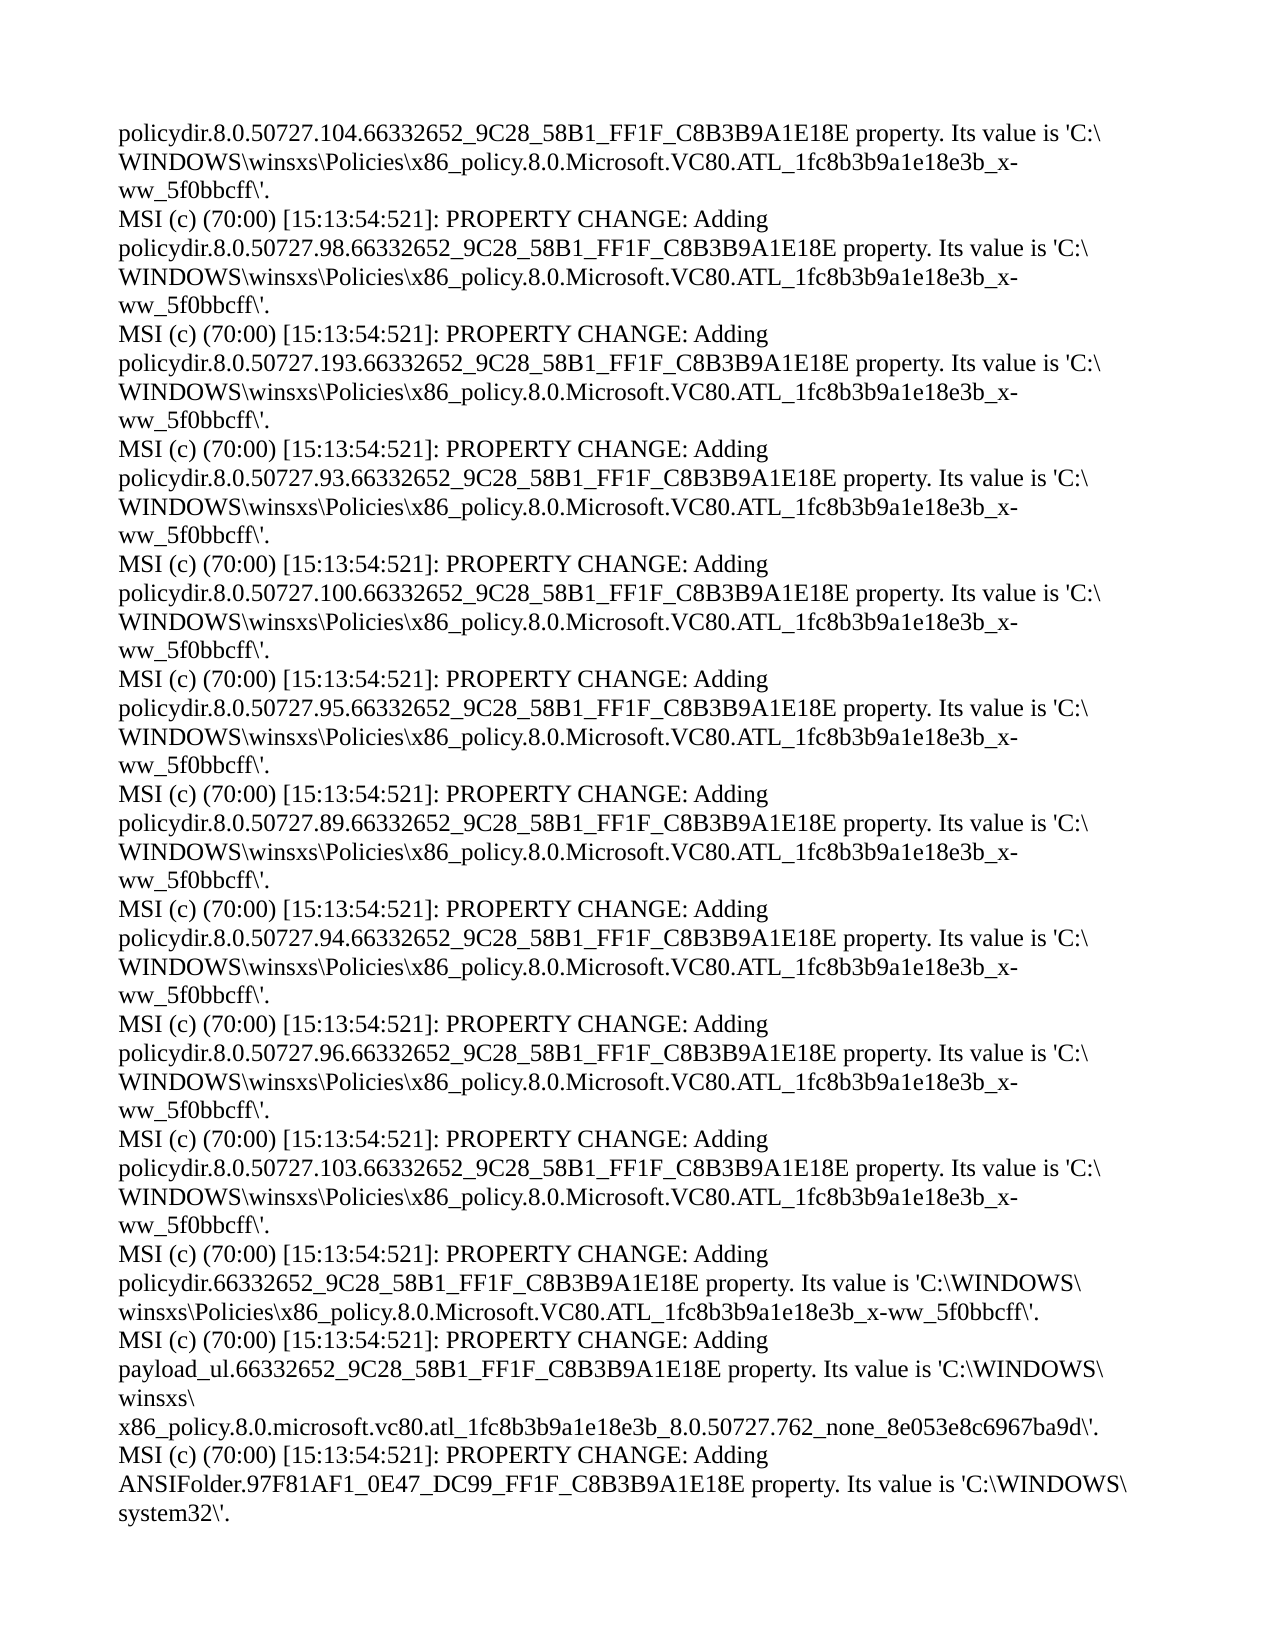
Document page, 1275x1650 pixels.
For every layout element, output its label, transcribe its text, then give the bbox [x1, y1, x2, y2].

text MSI (c) (70:00) [15:13:54:521]: PROPERTY CHANGE: Adding policydir.66332652_9C28_58B1_FF1F_C8B3B9A1E18E property. Its value is 'C:\WINDOWS\winsxs\Policies\x86_policy.8.0.Microsoft.VC80.ATL_1fc8b3b9a1e18e3b_x-ww_5f0bbcff\'. [118, 1239, 1157, 1326]
text MSI (c) (70:00) [15:13:54:521]: PROPERTY CHANGE: Adding policydir.8.0.50727.98.66332652_9C28_58B1_FF1F_C8B3B9A1E18E property. Its value is 'C:\WINDOWS\winsxs\Policies\x86_policy.8.0.Microsoft.VC80.ATL_1fc8b3b9a1e18e3b_x-ww_5f0bbcff\'. [118, 204, 1157, 319]
text MSI (c) (70:00) [15:13:54:521]: PROPERTY CHANGE: Adding policydir.8.0.50727.96.66332652_9C28_58B1_FF1F_C8B3B9A1E18E property. Its value is 'C:\WINDOWS\winsxs\Policies\x86_policy.8.0.Microsoft.VC80.ATL_1fc8b3b9a1e18e3b_x-ww_5f0bbcff\'. [118, 1009, 1157, 1124]
text MSI (c) (70:00) [15:13:54:521]: PROPERTY CHANGE: Adding policydir.8.0.50727.95.66332652_9C28_58B1_FF1F_C8B3B9A1E18E property. Its value is 'C:\WINDOWS\winsxs\Policies\x86_policy.8.0.Microsoft.VC80.ATL_1fc8b3b9a1e18e3b_x-ww_5f0bbcff\'. [118, 664, 1157, 779]
text MSI (c) (70:00) [15:13:54:521]: PROPERTY CHANGE: Adding policydir.8.0.50727.193.66332652_9C28_58B1_FF1F_C8B3B9A1E18E property. Its value is 'C:\WINDOWS\winsxs\Policies\x86_policy.8.0.Microsoft.VC80.ATL_1fc8b3b9a1e18e3b_x-ww_5f0bbcff\'. [118, 319, 1157, 434]
text MSI (c) (70:00) [15:13:54:521]: PROPERTY CHANGE: Adding policydir.8.0.50727.93.66332652_9C28_58B1_FF1F_C8B3B9A1E18E property. Its value is 'C:\WINDOWS\winsxs\Policies\x86_policy.8.0.Microsoft.VC80.ATL_1fc8b3b9a1e18e3b_x-ww_5f0bbcff\'. [118, 434, 1157, 549]
text MSI (c) (70:00) [15:13:54:521]: PROPERTY CHANGE: Adding payload_ul.66332652_9C28_58B1_FF1F_C8B3B9A1E18E property. Its value is 'C:\WINDOWS\winsxs\x86_policy.8.0.microsoft.vc80.atl_1fc8b3b9a1e18e3b_8.0.50727.762_none_8e053e8c6967ba9d\'. [118, 1326, 1157, 1441]
text MSI (c) (70:00) [15:13:54:521]: PROPERTY CHANGE: Adding policydir.8.0.50727.100.66332652_9C28_58B1_FF1F_C8B3B9A1E18E property. Its value is 'C:\WINDOWS\winsxs\Policies\x86_policy.8.0.Microsoft.VC80.ATL_1fc8b3b9a1e18e3b_x-ww_5f0bbcff\'. [118, 549, 1157, 664]
text MSI (c) (70:00) [15:13:54:521]: PROPERTY CHANGE: Adding ANSIFolder.97F81AF1_0E47_DC99_FF1F_C8B3B9A1E18E property. Its value is 'C:\WINDOWS\system32\'. [118, 1441, 1157, 1527]
text MSI (c) (70:00) [15:13:54:521]: PROPERTY CHANGE: Adding policydir.8.0.50727.89.66332652_9C28_58B1_FF1F_C8B3B9A1E18E property. Its value is 'C:\WINDOWS\winsxs\Policies\x86_policy.8.0.Microsoft.VC80.ATL_1fc8b3b9a1e18e3b_x-ww_5f0bbcff\'. [118, 779, 1157, 894]
text MSI (c) (70:00) [15:13:54:521]: PROPERTY CHANGE: Adding policydir.8.0.50727.103.66332652_9C28_58B1_FF1F_C8B3B9A1E18E property. Its value is 'C:\WINDOWS\winsxs\Policies\x86_policy.8.0.Microsoft.VC80.ATL_1fc8b3b9a1e18e3b_x-ww_5f0bbcff\'. [118, 1124, 1157, 1239]
text MSI (c) (70:00) [15:13:54:521]: PROPERTY CHANGE: Adding policydir.8.0.50727.94.66332652_9C28_58B1_FF1F_C8B3B9A1E18E property. Its value is 'C:\WINDOWS\winsxs\Policies\x86_policy.8.0.Microsoft.VC80.ATL_1fc8b3b9a1e18e3b_x-ww_5f0bbcff\'. [118, 894, 1157, 1009]
text policydir.8.0.50727.104.66332652_9C28_58B1_FF1F_C8B3B9A1E18E property. Its value is 'C:\WINDOWS\winsxs\Policies\x86_policy.8.0.Microsoft.VC80.ATL_1fc8b3b9a1e18e3b_x-ww_5f0bbcff\'. [118, 118, 1157, 204]
